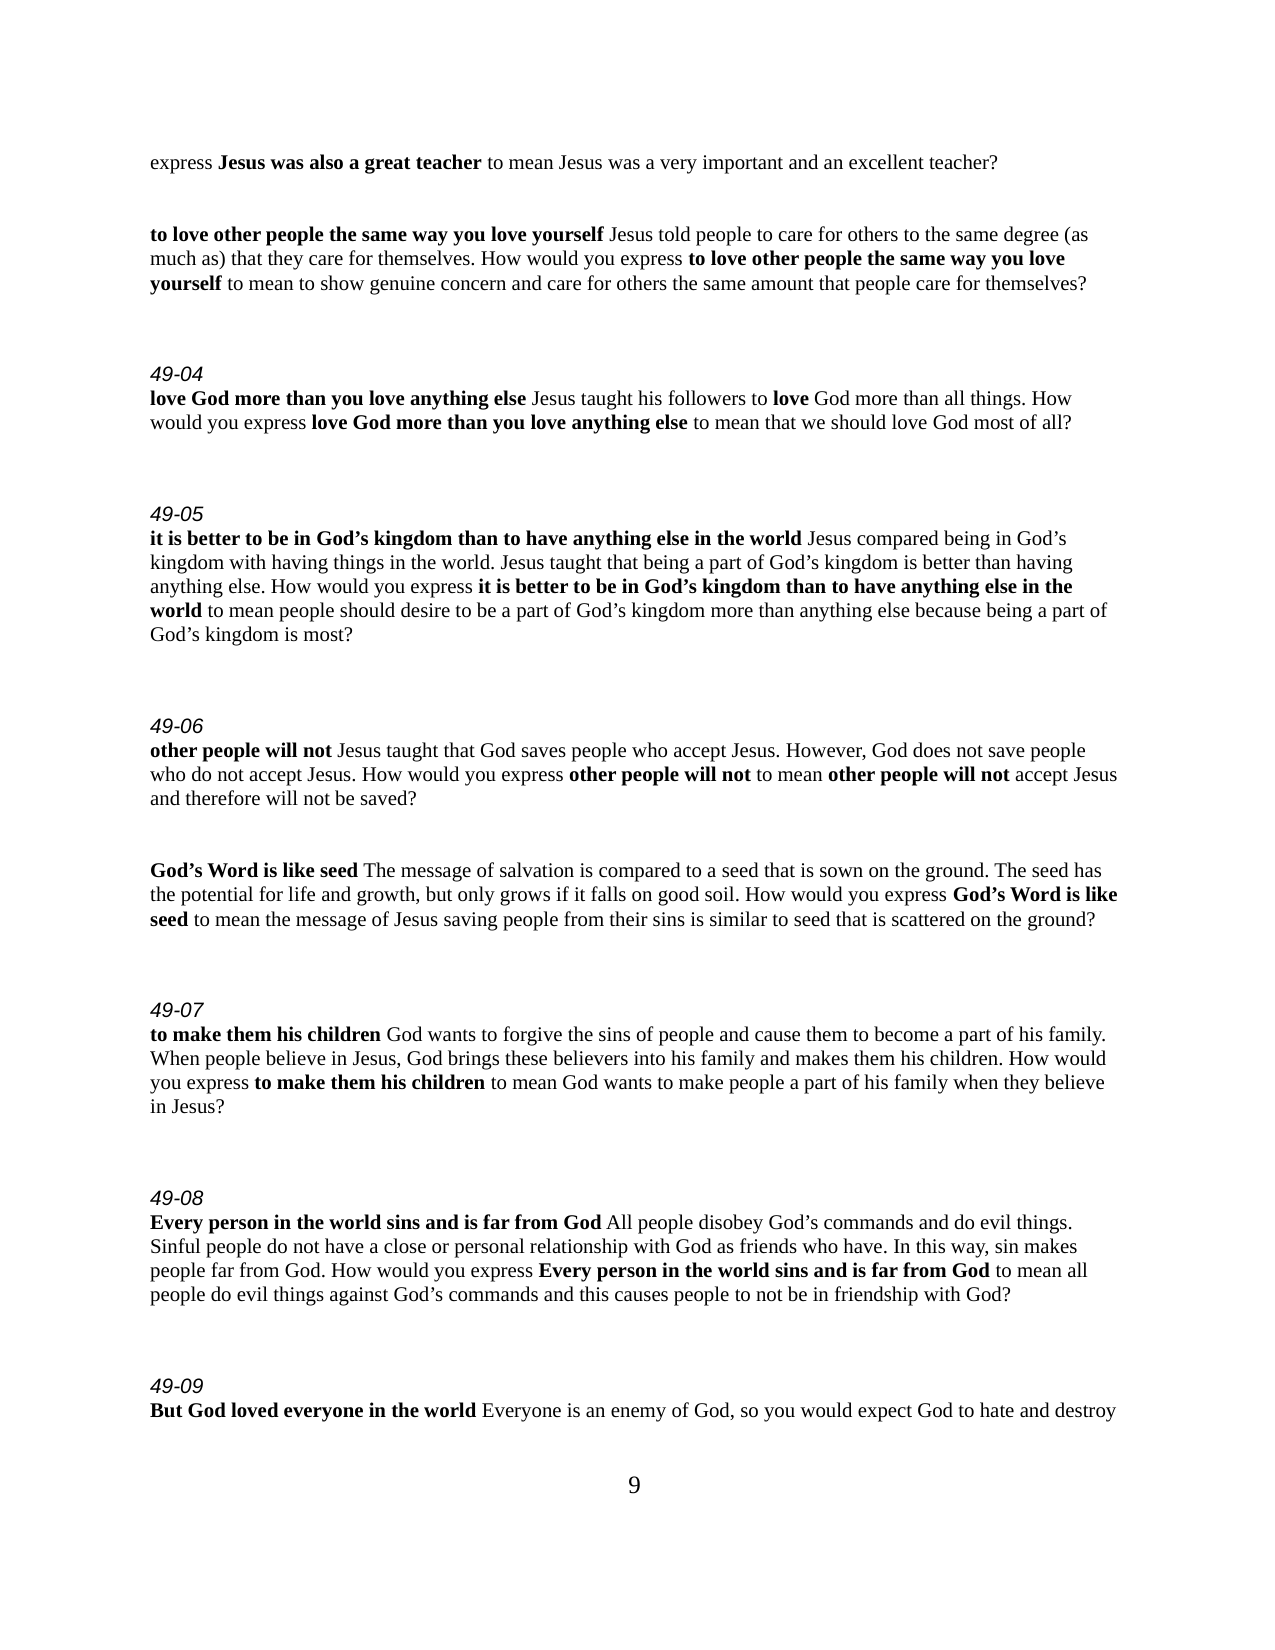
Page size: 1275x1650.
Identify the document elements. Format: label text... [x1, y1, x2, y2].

subtitle 49-07 [150, 998, 1125, 1022]
text to make them his children God wants to forgive the sins of people and cause them to become a part of his family. When people believe in Jesus, God brings these believers into his family and makes them his children. How would you express to make them his children to mean God wants to make people a part of his family when they believe in Jesus? [150, 1022, 1125, 1118]
text express Jesus was also a great teacher to mean Jesus was a very important and an excellent teacher? [150, 150, 1125, 174]
subtitle 49-09 [150, 1374, 1125, 1398]
text Every person in the world sins and is far from God All people disobey God’s commands and do evil things. Sinful people do not have a close or personal relationship with God as friends who have. In this way, sin makes people far from God. How would you express Every person in the world sins and is far from God to mean all people do evil things against God’s commands and this causes people to not be in friendship with God? [150, 1210, 1125, 1306]
subtitle 49-08 [150, 1186, 1125, 1210]
subtitle 49-05 [150, 502, 1125, 526]
subtitle 49-04 [150, 362, 1125, 386]
text other people will not Jesus taught that God saves people who accept Jesus. However, God does not save people who do not accept Jesus. How would you express other people will not to mean other people will not accept Jesus and therefore will not be saved? [150, 738, 1125, 810]
text But God loved everyone in the world Everyone is an enemy of God, so you would expect God to hate and destroy [150, 1398, 1125, 1422]
subtitle 49-06 [150, 714, 1125, 738]
text God’s Word is like seed The message of salvation is compared to a seed that is sown on the ground. The seed has the potential for life and growth, but only grows if it falls on good soil. How would you express God’s Word is like seed to mean the message of Jesus saving people from their sins is similar to seed that is scattered on the ground? [150, 858, 1125, 931]
text it is better to be in God’s kingdom than to have anything else in the world Jesus compared being in God’s kingdom with having things in the world. Jesus taught that being a part of God’s kingdom is better than having anything else. How would you express it is better to be in God’s kingdom than to have anything else in the world to mean people should desire to be a part of God’s kingdom more than anything else because being a part of God’s kingdom is most? [150, 526, 1125, 646]
text love God more than you love anything else Jesus taught his followers to love God more than all things. How would you express love God more than you love anything else to mean that we should love God most of all? [150, 386, 1125, 434]
text to love other people the same way you love yourself Jesus told people to care for others to the same degree (as much as) that they care for themselves. How would you express to love other people the same way you love yourself to mean to show genuine concern and care for others the same amount that people care for themselves? [150, 222, 1125, 294]
